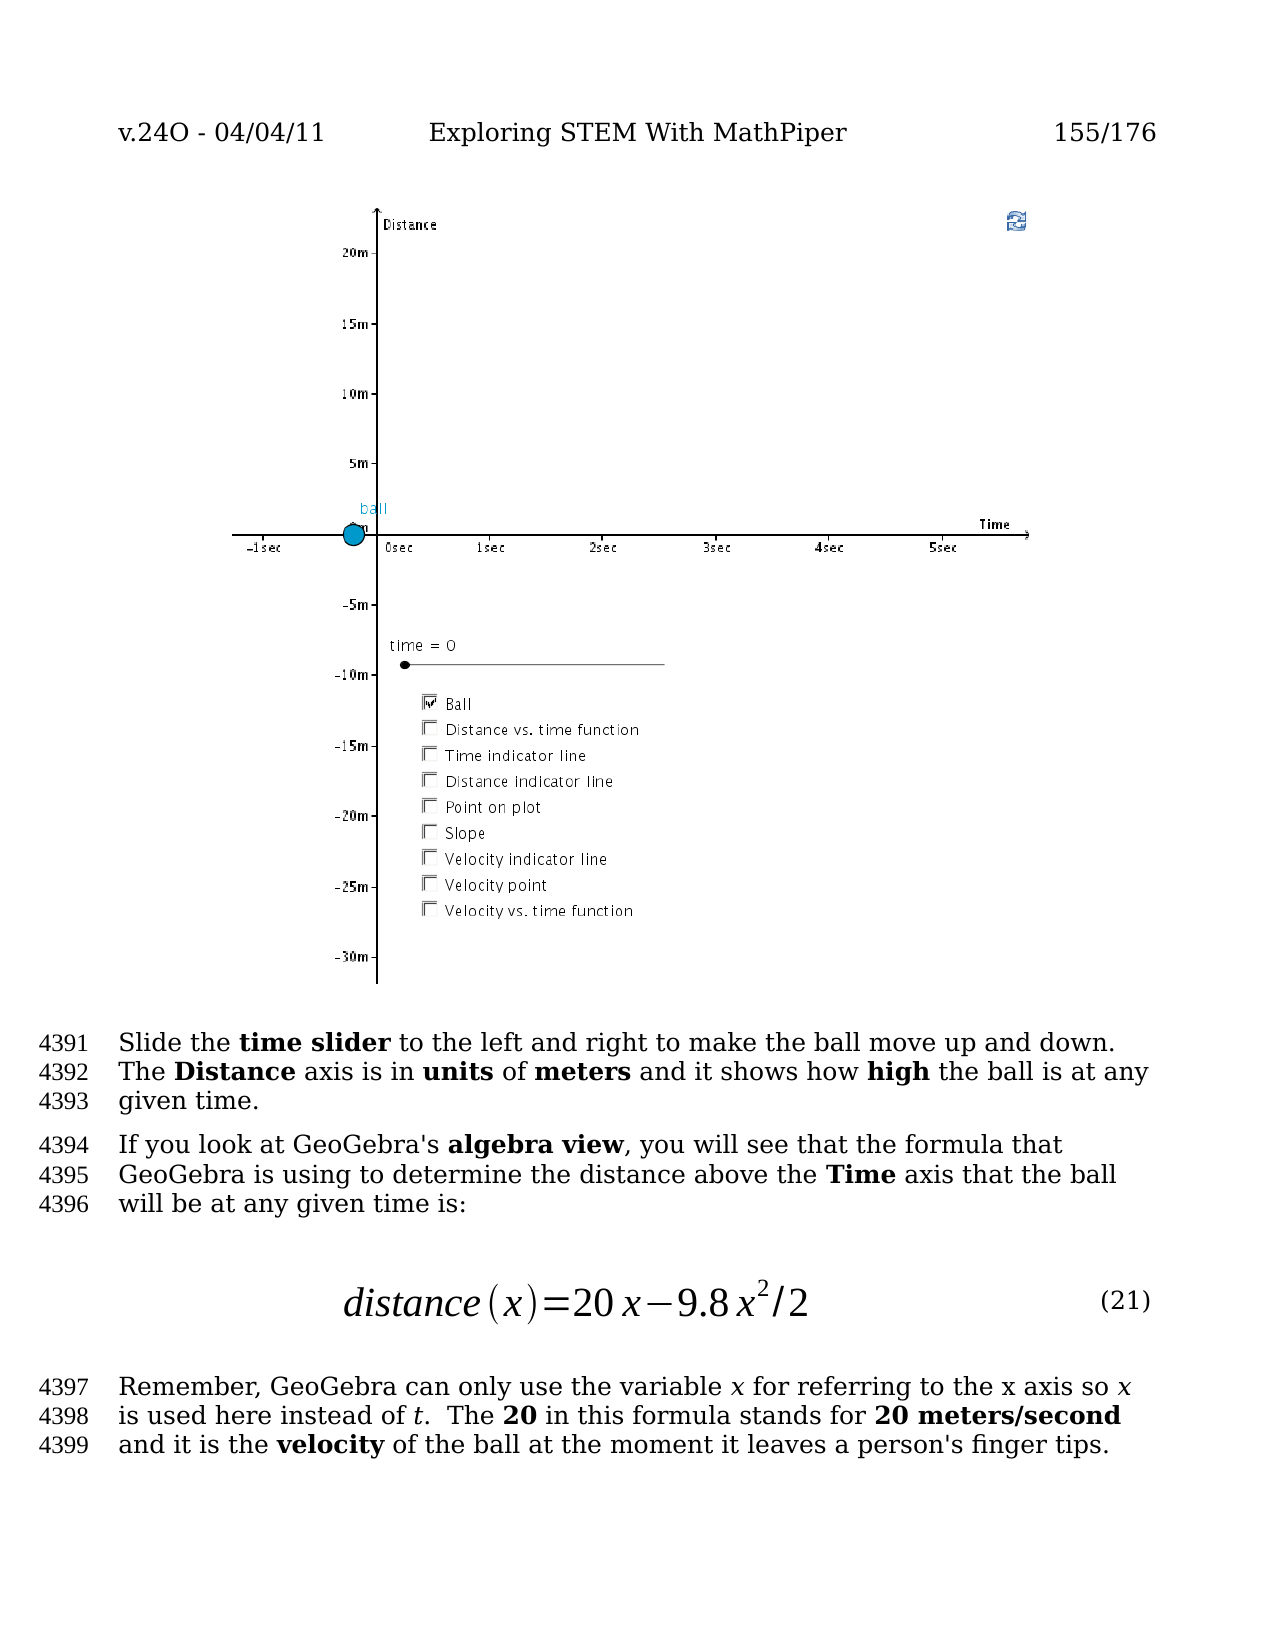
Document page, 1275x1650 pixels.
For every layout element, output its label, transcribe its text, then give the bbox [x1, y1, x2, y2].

table_header (21) [1041, 1269, 1157, 1334]
text Slide the time slider to the left and right to make the ball move up and down. The Distance axis is in units of meters and it shows how high the ball is at any given time. [118, 1027, 1157, 1115]
text Remember, GeoGebra can only use the variable x for referring to the x axis so x is used here instead of t. The 20 in this formula stands for 20 meters/second and it is the velocity of the ball at the moment it leaves a person's finger tips. [118, 1372, 1157, 1460]
picture [232, 208, 1029, 984]
table_header [118, 1269, 1041, 1334]
text If you look at GeoGebra's algebra view, you will see that the formula that GeoGebra is using to determine the distance above the Time axis that the ball will be at any given time is: [118, 1130, 1157, 1218]
